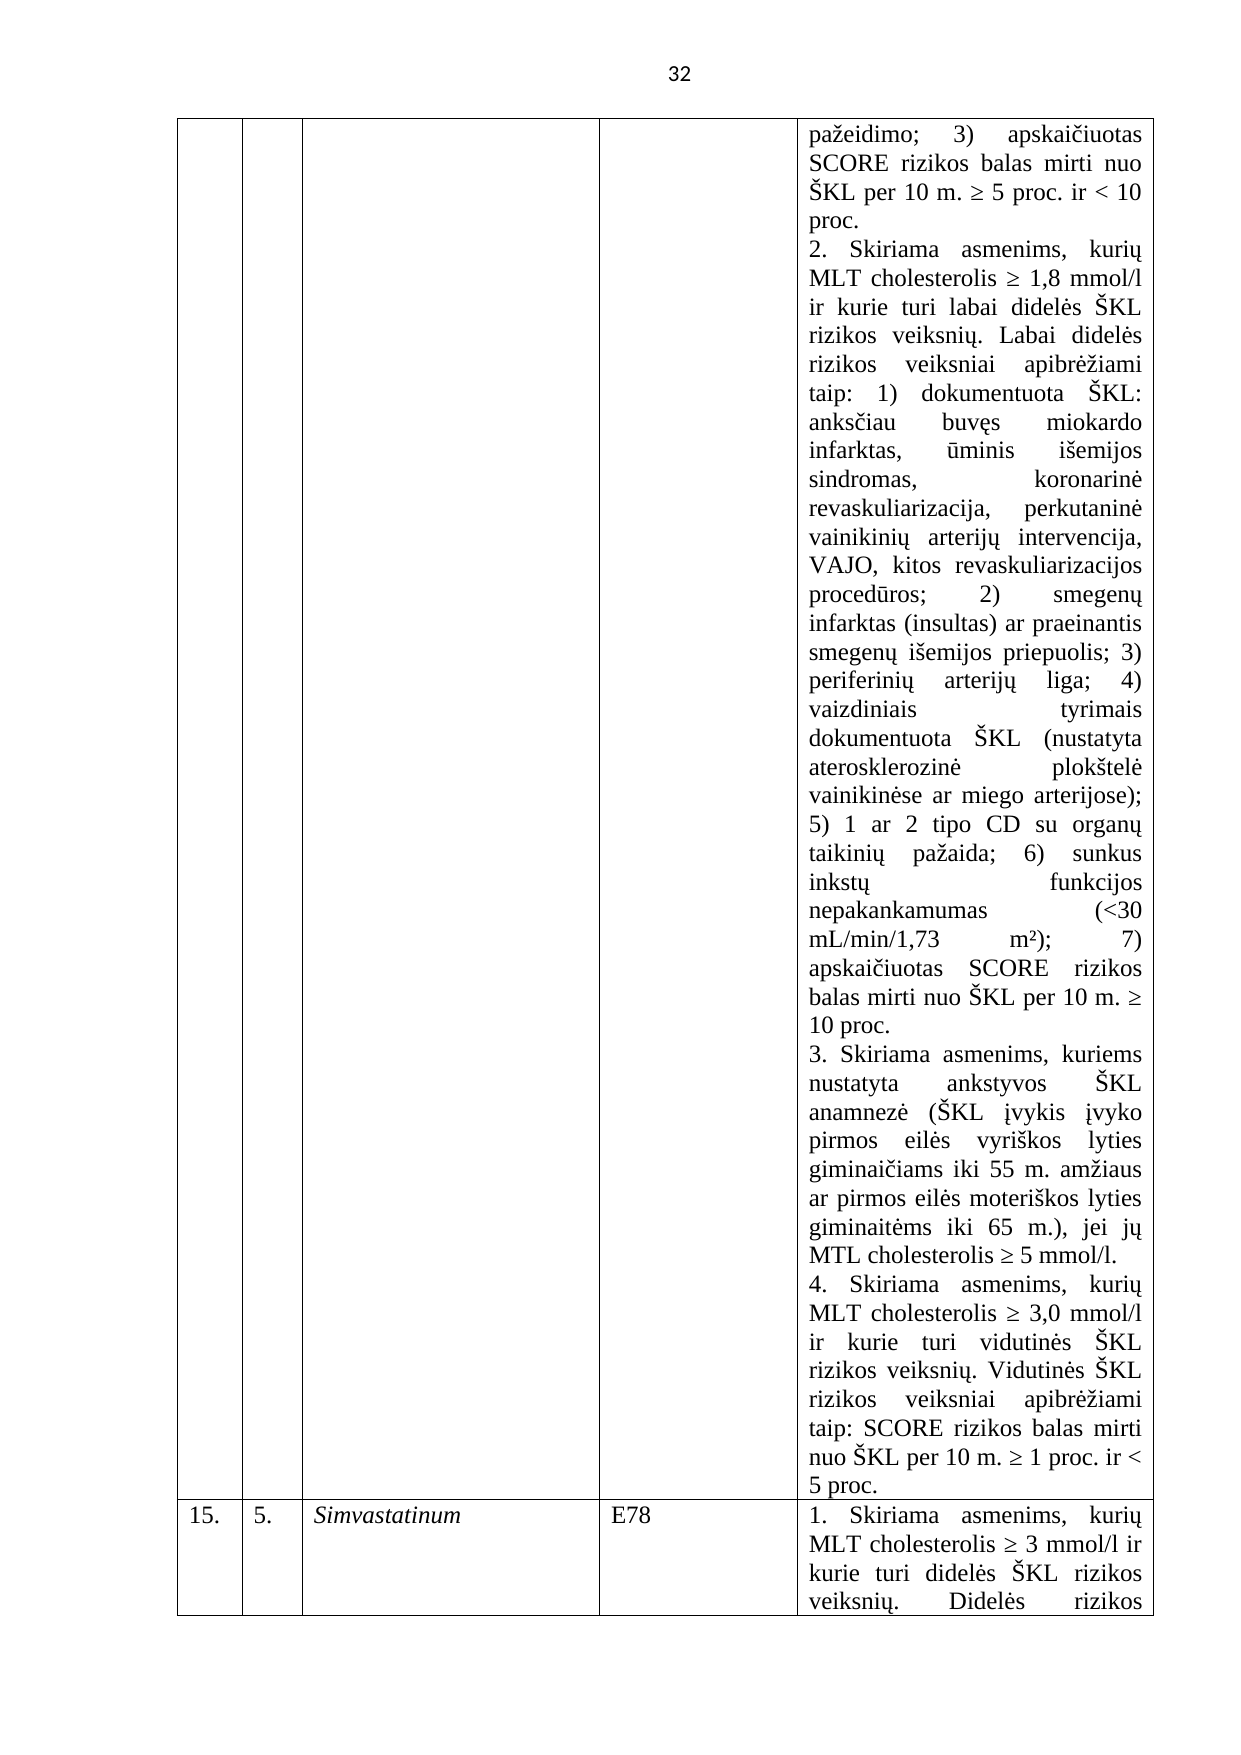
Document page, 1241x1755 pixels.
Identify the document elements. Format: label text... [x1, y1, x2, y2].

table_cell Simvastatinum [303, 1500, 599, 1615]
table_cell 15. [178, 1500, 242, 1615]
table_cell pažeidimo; 3) apskaičiuotas SCORE rizikos balas mirti nuo ŠKL per 10 m. ≥ 5 proc. ir < 10 proc. 2. Skiriama asmenims, kurių MLT cholesterolis ≥ 1,8 mmol/l ir kurie turi labai didelės ŠKL rizikos veiksnių. Labai didelės rizikos veiksniai apibrėžiami taip: 1) dokumentuota ŠKL: anksčiau buvęs miokardo infarktas, ūminis išemijos sindromas, koronarinė revaskuliarizacija, perkutaninė vainikinių arterijų intervencija, VAJO, kitos revaskuliarizacijos procedūros; 2) smegenų infarktas (insultas) ar praeinantis smegenų išemijos priepuolis; 3) periferinių arterijų liga; 4) vaizdiniais tyrimais dokumentuota ŠKL (nustatyta aterosklerozinė plokštelė vainikinėse ar miego arterijose); 5) 1 ar 2 tipo CD su organų taikinių pažaida; 6) sunkus inkstų funkcijos nepakankamumas (<30 mL/min/1,73 m²); 7) apskaičiuotas SCORE rizikos balas mirti nuo ŠKL per 10 m. ≥ 10 proc. 3. Skiriama asmenims, kuriems nustatyta ankstyvos ŠKL anamnezė (ŠKL įvykis įvyko pirmos eilės vyriškos lyties giminaičiams iki 55 m. amžiaus ar pirmos eilės moteriškos lyties giminaitėms iki 65 m.), jei jų MTL cholesterolis ≥ 5 mmol/l. 4. Skiriama asmenims, kurių MLT cholesterolis ≥ 3,0 mmol/l ir kurie turi vidutinės ŠKL rizikos veiksnių. Vidutinės ŠKL rizikos veiksniai apibrėžiami taip: SCORE rizikos balas mirti nuo ŠKL per 10 m. ≥ 1 proc. ir < 5 proc. [798, 119, 1153, 1499]
table_cell [303, 119, 599, 1499]
table_cell E78 [600, 1500, 797, 1615]
table_cell 1. Skiriama asmenims, kurių MLT cholesterolis ≥ 3 mmol/l ir kurie turi didelės ŠKL rizikos veiksnių. Didelės rizikos [798, 1500, 1153, 1615]
table_cell [243, 119, 302, 1499]
table_cell [600, 119, 797, 1499]
table_cell [178, 119, 242, 1499]
table_cell 5. [243, 1500, 302, 1615]
